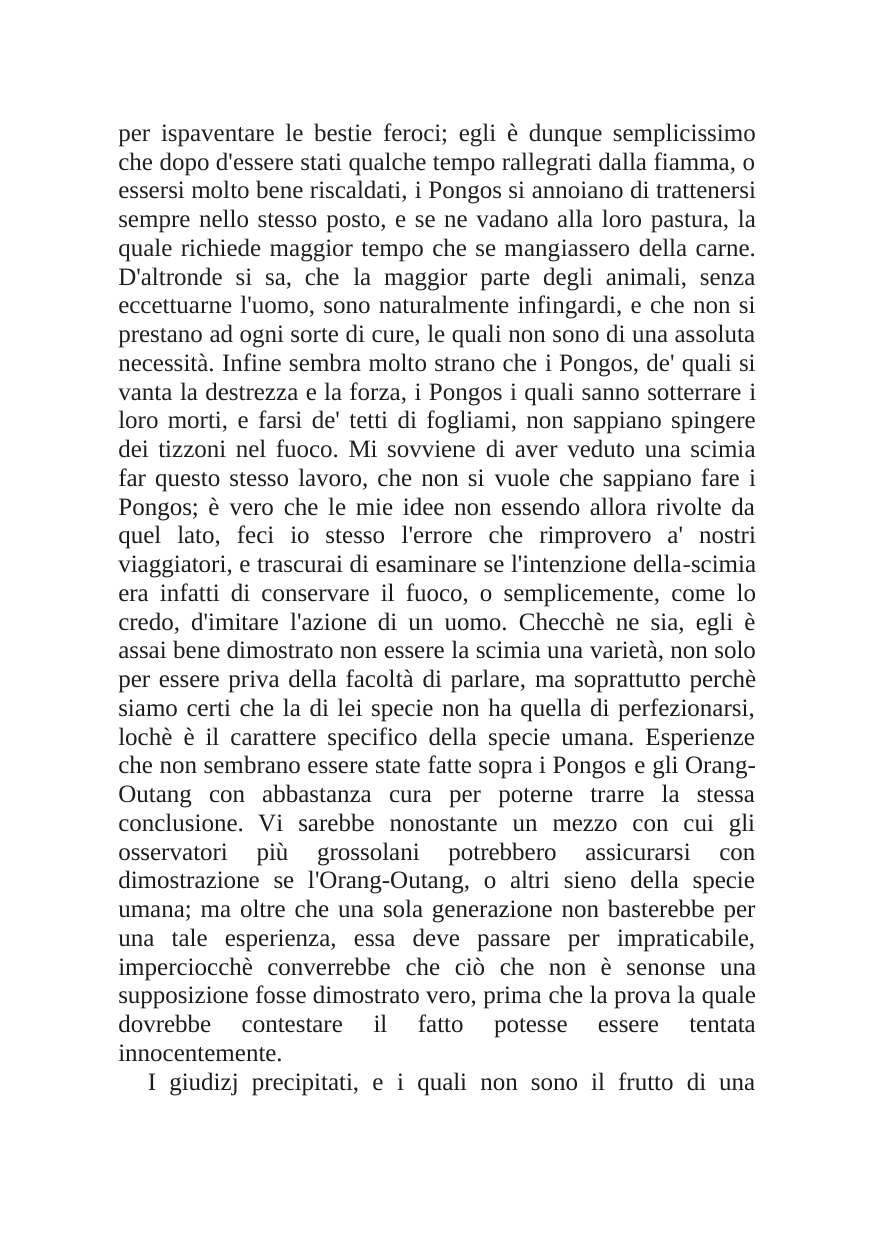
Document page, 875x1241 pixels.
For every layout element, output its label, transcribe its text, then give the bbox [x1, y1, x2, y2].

text I giudizj precipitati, e i quali non sono il frutto di una [118, 1067, 756, 1096]
text per ispaventare le bestie feroci; egli è dunque semplicissimo che dopo d'essere stati qualche tempo rallegrati dalla fiamma, o essersi molto bene riscaldati, i Pongos si annoiano di trattenersi sempre nello stesso posto, e se ne vadano alla loro pastura, la quale richiede maggior tempo che se mangiassero della carne. D'altronde si sa, che la maggior parte degli animali, senza eccettuarne l'uomo, sono naturalmente infingardi, e che non si prestano ad ogni sorte di cure, le quali non sono di una assoluta necessità. Infine sembra molto strano che i Pongos, de' quali si vanta la destrezza e la forza, i Pongos i quali sanno sotterrare i loro morti, e farsi de' tetti di fogliami, non sappiano spingere dei tizzoni nel fuoco. Mi sovviene di aver veduto una scimia far questo stesso lavoro, che non si vuole che sappiano fare i Pongos; è vero che le mie idee non essendo allora rivolte da quel lato, feci io stesso l'errore che rimprovero a' nostri viaggiatori, e trascurai di esaminare se l'intenzione della-scimia era infatti di conservare il fuoco, o semplicemente, come lo credo, d'imitare l'azione di un uomo. Checchè ne sia, egli è assai bene dimostrato non essere la scimia una varietà, non solo per essere priva della facoltà di parlare, ma soprattutto perchè siamo certi che la di lei specie non ha quella di perfezionarsi, lochè è il carattere specifico della specie umana. Esperienze che non sembrano essere state fatte sopra i Pongos e gli Orang-Outang con abbastanza cura per poterne trarre la stessa conclusione. Vi sarebbe nonostante un mezzo con cui gli osservatori più grossolani potrebbero assicurarsi con dimostrazione se l'Orang-Outang, o altri sieno della specie umana; ma oltre che una sola generazione non basterebbe per una tale esperienza, essa deve passare per impraticabile, imperciocchè converrebbe che ciò che non è senonse una supposizione fosse dimostrato vero, prima che la prova la quale dovrebbe contestare il fatto potesse essere tentata innocentemente. [118, 118, 756, 1067]
